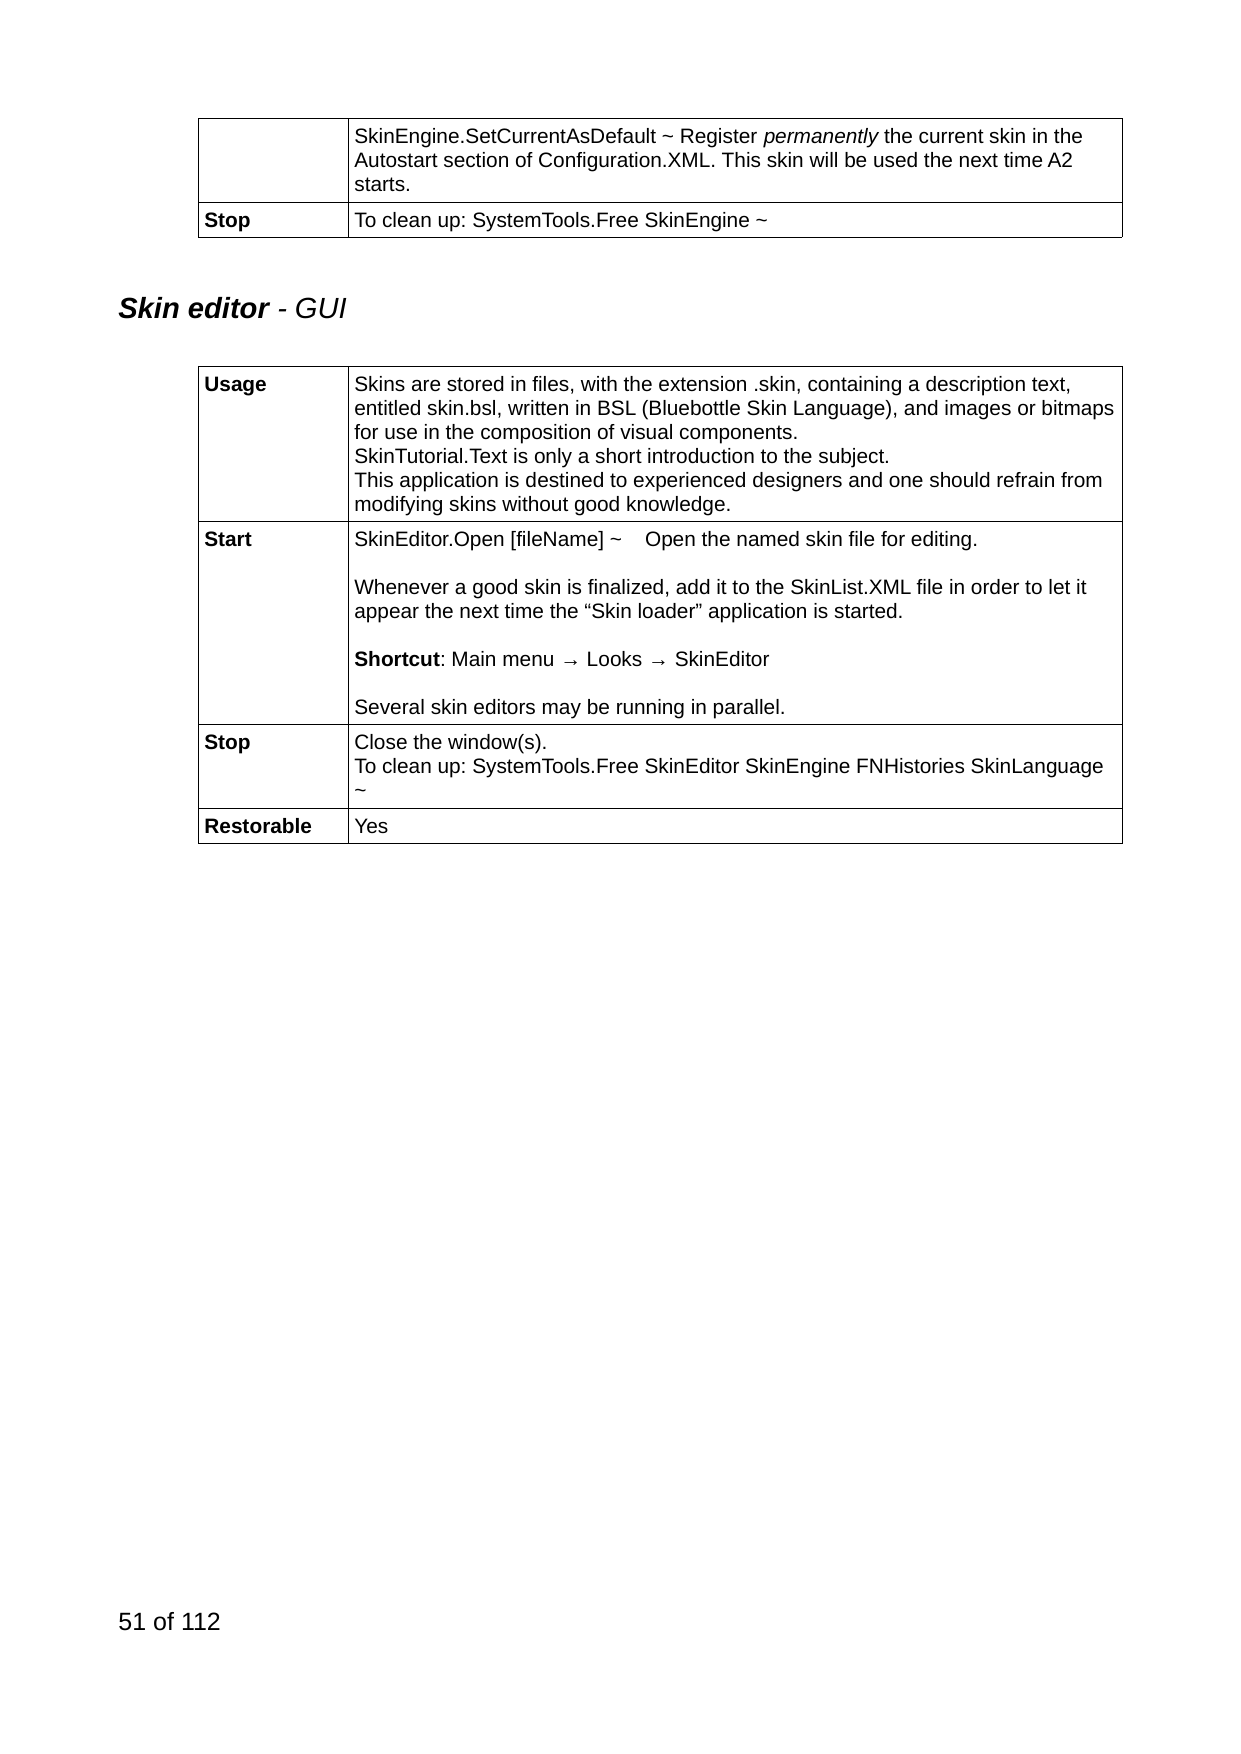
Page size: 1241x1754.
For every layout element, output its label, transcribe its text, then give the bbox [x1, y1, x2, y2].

table_header Skins are stored in files, with the extension .skin, containing a description text, entitled skin.bsl, written in BSL (Bluebottle Skin Language), and images or bitmaps for use in the composition of visual components. SkinTutorial.Text is only a short introduction to the subject. This application is destined to experienced designers and one should refrain from modifying skins without good knowledge. [349, 367, 1122, 521]
table_cell Close the window(s). To clean up: SystemTools.Free SkinEditor SkinEngine FNHistories SkinLanguage ~ [349, 725, 1122, 808]
table_cell Yes [349, 809, 1122, 843]
table_cell Start [199, 522, 348, 724]
table_header Usage [199, 367, 348, 521]
table_cell Stop [199, 725, 348, 808]
table_cell SkinEngine.SetCurrentAsDefault ~ Register permanently the current skin in the Autostart section of Configuration.XML. This skin will be used the next time A2 starts. [349, 119, 1122, 202]
table_cell To clean up: SystemTools.Free SkinEngine ~ [349, 203, 1122, 237]
table_cell SkinEditor.Open [fileName] ~ Open the named skin file for editing. Whenever a good skin is finalized, add it to the SkinList.XML file in order to let it appear the next time the “Skin loader” application is started. Shortcut: Main menu → Looks → SkinEditor Several skin editors may be running in parallel. [349, 522, 1122, 724]
table_cell [199, 119, 348, 202]
subtitle Skin editor - GUI [118, 291, 1122, 324]
table_cell Restorable [199, 809, 348, 843]
table_cell Stop [199, 203, 348, 237]
